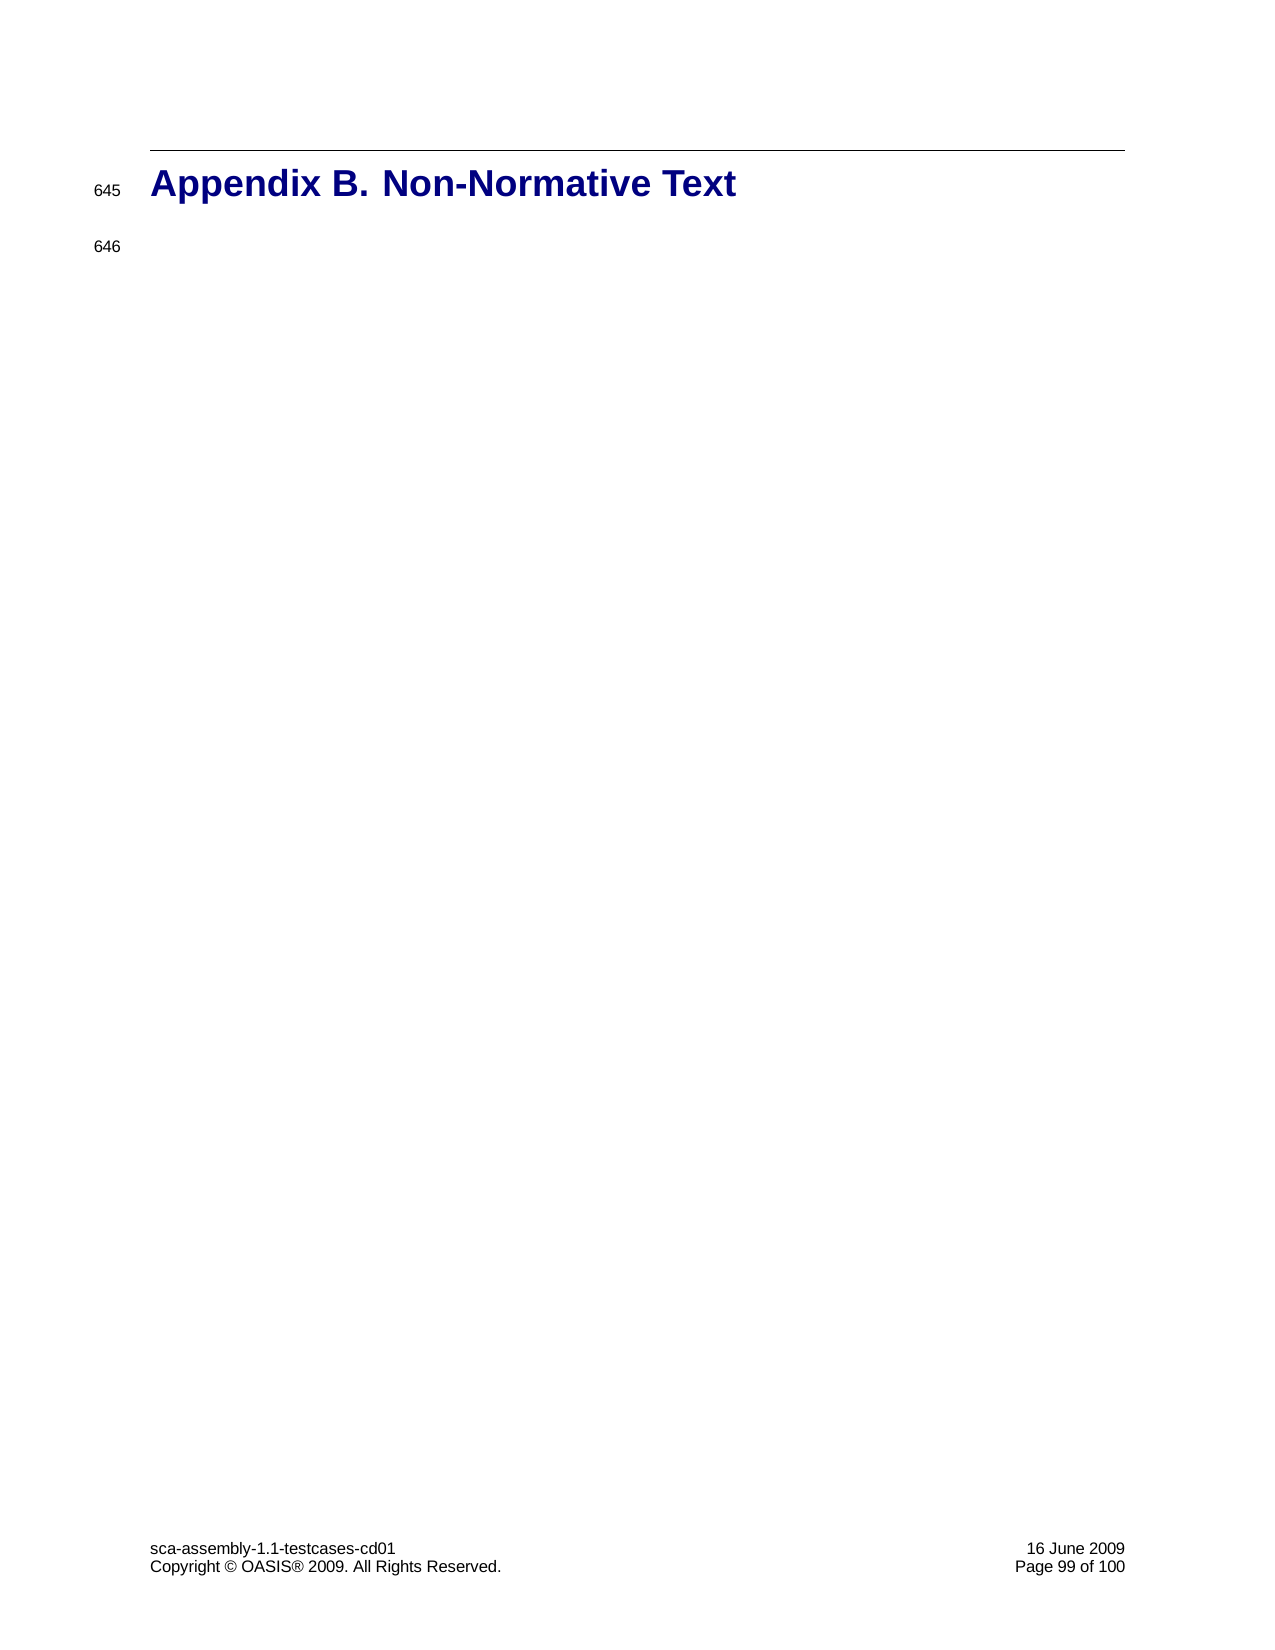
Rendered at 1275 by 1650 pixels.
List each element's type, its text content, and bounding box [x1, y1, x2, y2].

subtitle Non-Normative Text [150, 151, 1125, 204]
